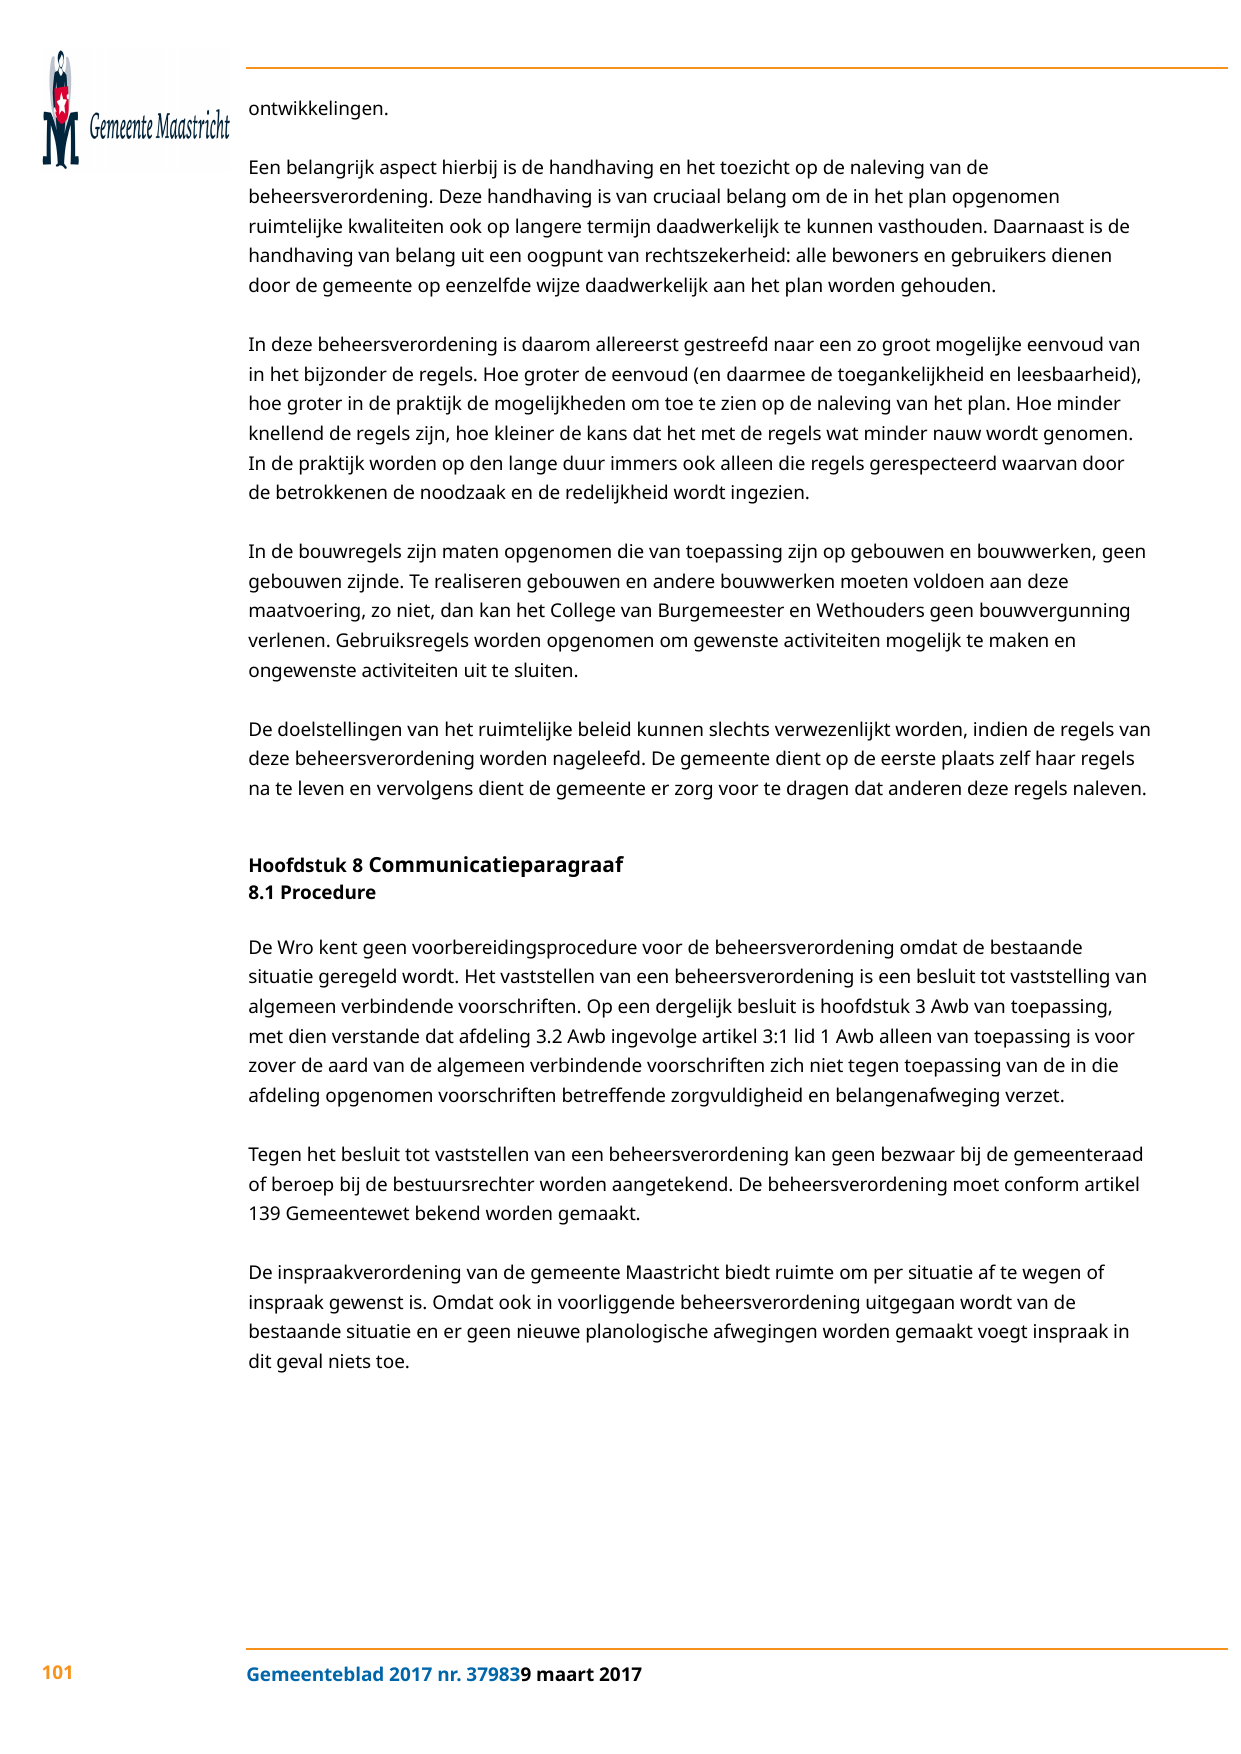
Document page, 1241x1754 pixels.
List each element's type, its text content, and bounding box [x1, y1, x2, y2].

text In deze beheersverordening is daarom allereerst gestreefd naar een zo groot mogelijke eenvoud van in het bijzonder de regels. Hoe groter de eenvoud (en daarmee de toegankelijkheid en leesbaarheid), hoe groter in de praktijk de mogelijkheden om toe te zien op de naleving van het plan. Hoe minder knellend de regels zijn, hoe kleiner de kans dat het met de regels wat minder nauw wordt genomen. In de praktijk worden op den lange duur immers ook alleen die regels gerespecteerd waarvan door de betrokkenen de noodzaak en de redelijkheid wordt ingezien. [248, 331, 1152, 505]
text 8.1 Procedure [248, 879, 1152, 904]
picture [41, 47, 231, 172]
text Een belangrijk aspect hierbij is de handhaving en het toezicht op de naleving van de beheersverordening. Deze handhaving is van cruciaal belang om de in het plan opgenomen ruimtelijke kwaliteiten ook op langere termijn daadwerkelijk te kunnen vasthouden. Daarnaast is de handhaving van belang uit een oogpunt van rechtszekerheid: alle bewoners en gebruikers dienen door de gemeente op eenzelfde wijze daadwerkelijk aan het plan worden gehouden. [248, 154, 1152, 298]
text De inspraakverordening van de gemeente Maastricht biedt ruimte om per situatie af te wegen of inspraak gewenst is. Omdat ook in voorliggende beheersverordening uitgegaan wordt van de bestaande situatie en er geen nieuwe planologische afwegingen worden gemaakt voegt inspraak in dit geval niets toe. [248, 1259, 1152, 1374]
text De Wro kent geen voorbereidingsprocedure voor de beheersverordening omdat de bestaande situatie geregeld wordt. Het vaststellen van een beheersverordening is een besluit tot vaststelling van algemeen verbindende voorschriften. Op een dergelijk besluit is hoofdstuk 3 Awb van toepassing, met dien verstande dat afdeling 3.2 Awb ingevolge artikel 3:1 lid 1 Awb alleen van toepassing is voor zover de aard van de algemeen verbindende voorschriften zich niet tegen toepassing van de in die afdeling opgenomen voorschriften betreffende zorgvuldigheid en belangenafweging verzet. [248, 934, 1152, 1108]
text Hoofdstuk 8 Communicatieparagraaf [248, 850, 1152, 879]
text ontwikkelingen. [248, 95, 1152, 121]
text Tegen het besluit tot vaststellen van een beheersverordening kan geen bezwaar bij de gemeenteraad of beroep bij de bestuursrechter worden aangetekend. De beheersverordening moet conform artikel 139 Gemeentewet bekend worden gemaakt. [248, 1141, 1152, 1226]
text In de bouwregels zijn maten opgenomen die van toepassing zijn op gebouwen en bouwwerken, geen gebouwen zijnde. Te realiseren gebouwen en andere bouwwerken moeten voldoen aan deze maatvoering, zo niet, dan kan het College van Burgemeester en Wethouders geen bouwvergunning verlenen. Gebruiksregels worden opgenomen om gewenste activiteiten mogelijk te maken en ongewenste activiteiten uit te sluiten. [248, 538, 1152, 683]
text De doelstellingen van het ruimtelijke beleid kunnen slechts verwezenlijkt worden, indien de regels van deze beheersverordening worden nageleefd. De gemeente dient op de eerste plaats zelf haar regels na te leven en vervolgens dient de gemeente er zorg voor te dragen dat anderen deze regels naleven. [248, 716, 1152, 801]
